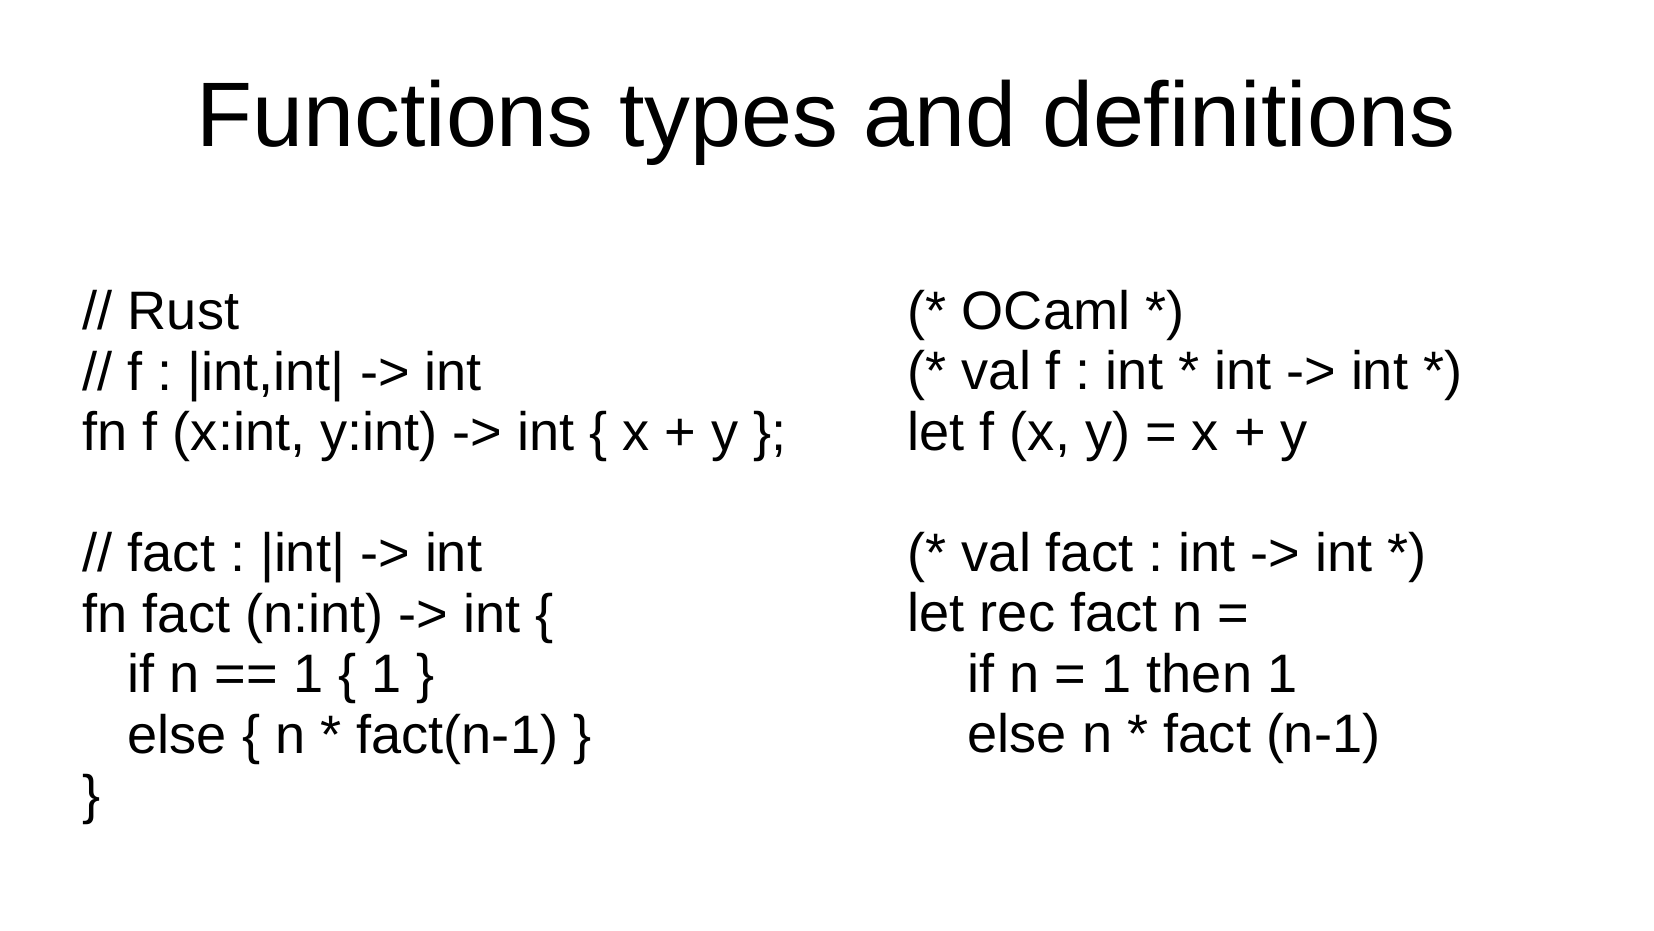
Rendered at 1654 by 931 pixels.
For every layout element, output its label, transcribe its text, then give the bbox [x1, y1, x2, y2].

text_box (* OCaml *) (* val f : int * int -> int *) let f (x, y) = x + y (* val fact : int -> int *) let rec fact n = if n = 1 then 1 else n * fact (n-1) [907, 224, 1654, 820]
subtitle // Rust // f : |int,int| -> int fn f (x:int, y:int) -> int { x + y }; // fact : |int| -> int fn fact (n:int) -> int { if n == 1 { 1 } else { n * fact(n-1) } } [82, 219, 871, 826]
title Functions types and definitions [82, 37, 1571, 193]
